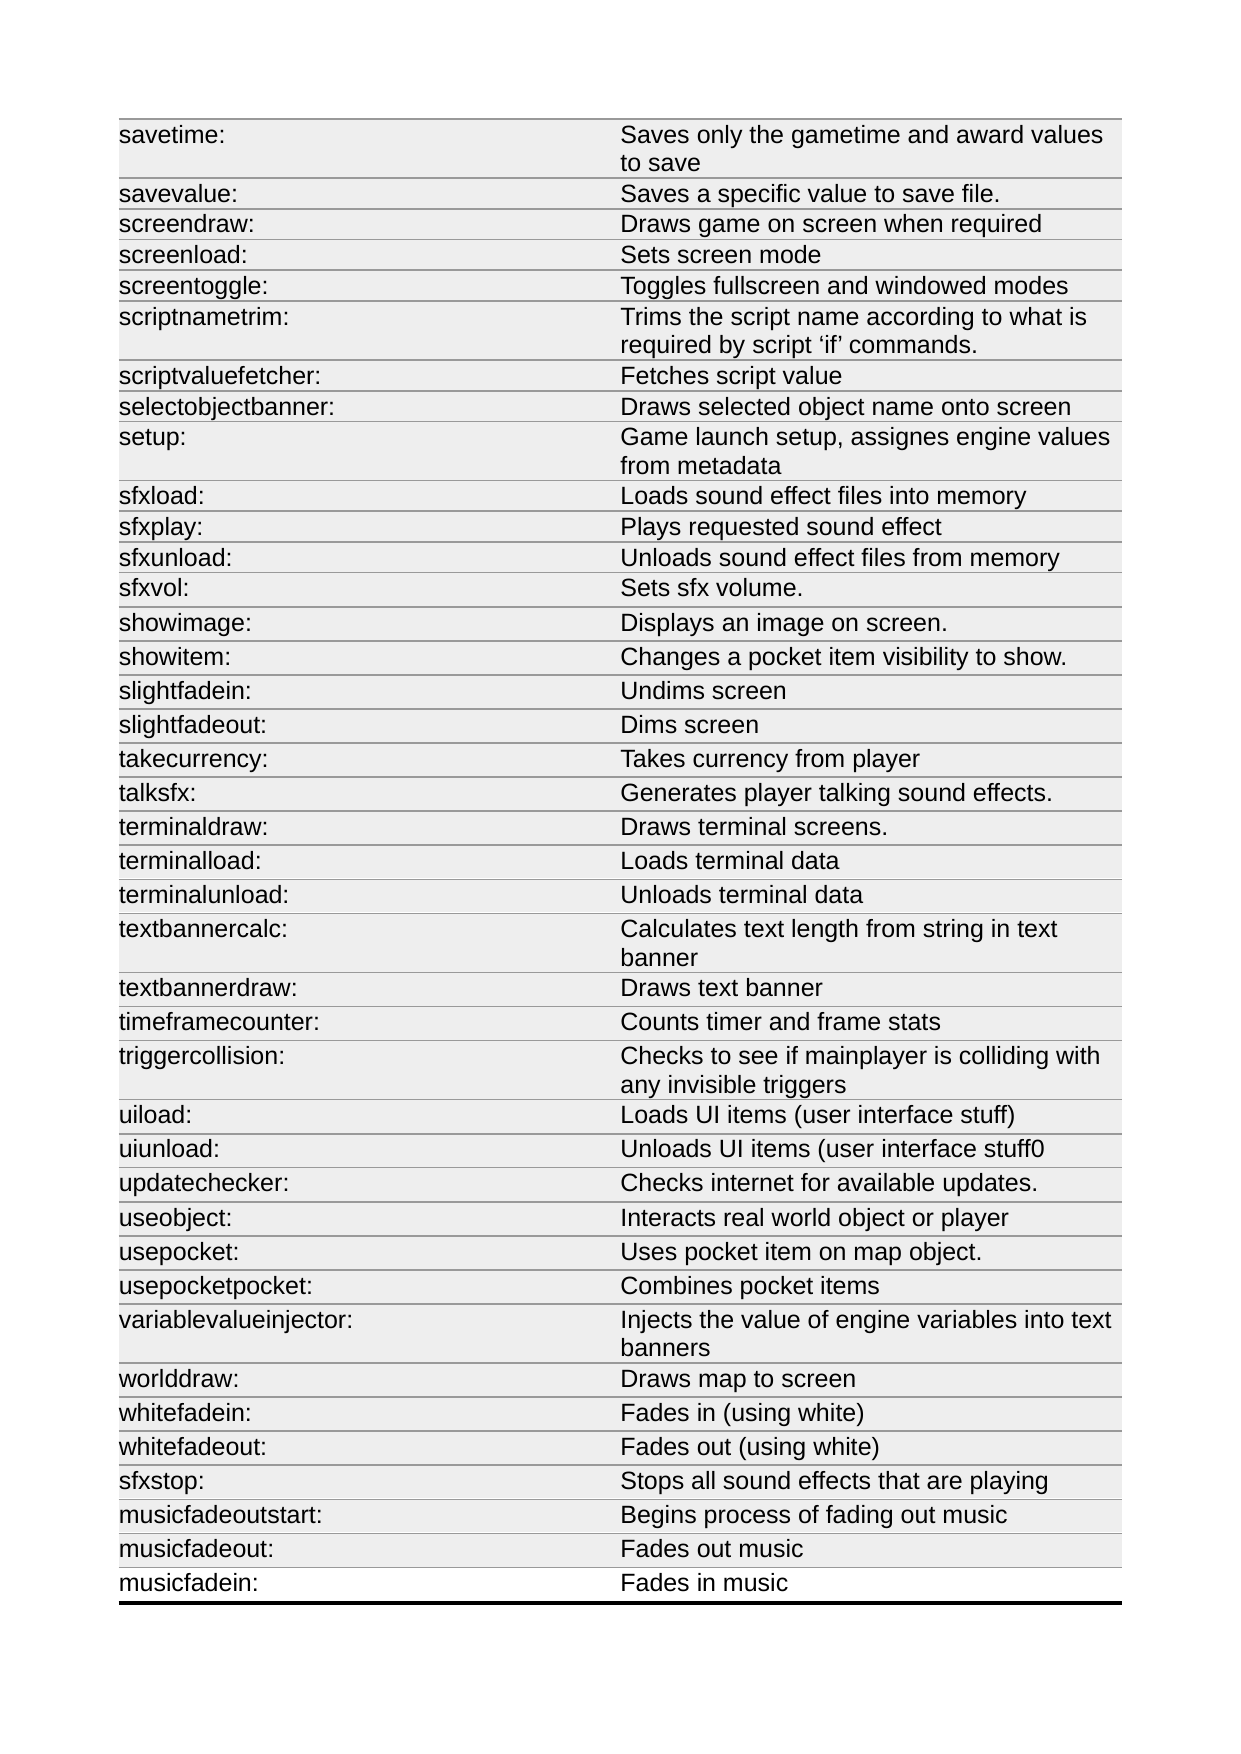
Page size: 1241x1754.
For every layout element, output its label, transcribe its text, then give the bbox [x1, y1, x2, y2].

table_cell musicfadein: [119, 1568, 620, 1601]
table_cell showimage: [119, 608, 620, 640]
table_cell screentoggle: [119, 271, 620, 300]
table_cell selectobjectbanner: [119, 392, 620, 421]
table_cell Fades out (using white) [620, 1432, 1122, 1464]
table_cell Draws terminal screens. [620, 812, 1122, 844]
table_cell Trims the script name according to what is required by script ‘if’ commands. [620, 302, 1122, 359]
table_cell Uses pocket item on map object. [620, 1237, 1122, 1269]
table_cell scriptnametrim: [119, 302, 620, 359]
table_cell Calculates text length from string in text banner [620, 914, 1122, 972]
table_cell Counts timer and frame stats [620, 1007, 1122, 1040]
table_cell Draws map to screen [620, 1364, 1122, 1396]
table_cell Unloads terminal data [620, 880, 1122, 912]
table_cell Draws text banner [620, 973, 1122, 1006]
table_cell setup: [119, 422, 620, 480]
table_cell Draws selected object name onto screen [620, 392, 1122, 421]
table_cell terminaldraw: [119, 812, 620, 844]
table_cell screendraw: [119, 210, 620, 239]
table_cell slightfadeout: [119, 710, 620, 742]
table_cell textbannerdraw: [119, 973, 620, 1006]
table_cell Saves only the gametime and award values to save [620, 120, 1122, 177]
table_cell scriptvaluefetcher: [119, 361, 620, 390]
table_cell talksfx: [119, 778, 620, 810]
table_cell sfxunload: [119, 543, 620, 572]
table_cell Unloads sound effect files from memory [620, 543, 1122, 572]
table_cell Changes a pocket item visibility to show. [620, 642, 1122, 674]
table_cell Sets sfx volume. [620, 573, 1122, 606]
table_cell takecurrency: [119, 744, 620, 776]
table_cell Unloads UI items (user interface stuff0 [620, 1135, 1122, 1167]
table_cell savetime: [119, 120, 620, 177]
table_cell sfxstop: [119, 1466, 620, 1498]
table_cell Loads UI items (user interface stuff) [620, 1100, 1122, 1133]
table_cell slightfadein: [119, 676, 620, 708]
table_cell timeframecounter: [119, 1007, 620, 1040]
table_cell terminalload: [119, 846, 620, 878]
table_cell Sets screen mode [620, 240, 1122, 269]
table_cell Undims screen [620, 676, 1122, 708]
table_cell terminalunload: [119, 880, 620, 912]
table_cell sfxplay: [119, 512, 620, 541]
table_cell Saves a specific value to save file. [620, 179, 1122, 208]
table_cell worlddraw: [119, 1364, 620, 1396]
table_cell Checks to see if mainplayer is colliding with any invisible triggers [620, 1041, 1122, 1099]
table_cell Begins process of fading out music [620, 1500, 1122, 1532]
table_cell whitefadein: [119, 1398, 620, 1430]
table_cell Interacts real world object or player [620, 1203, 1122, 1235]
table_cell variablevalueinjector: [119, 1305, 620, 1362]
table_cell Draws game on screen when required [620, 210, 1122, 239]
table_cell Loads sound effect files into memory [620, 481, 1122, 510]
table_cell Fetches script value [620, 361, 1122, 390]
table_cell showitem: [119, 642, 620, 674]
table_cell Injects the value of engine variables into text banners [620, 1305, 1122, 1362]
table_cell musicfadeoutstart: [119, 1500, 620, 1532]
table_cell Fades in music [620, 1568, 1122, 1601]
table_cell Generates player talking sound effects. [620, 778, 1122, 810]
table_cell screenload: [119, 240, 620, 269]
table_cell uiunload: [119, 1135, 620, 1167]
table_cell Fades out music [620, 1534, 1122, 1567]
table_cell updatechecker: [119, 1168, 620, 1201]
table_cell Loads terminal data [620, 846, 1122, 878]
table_cell usepocket: [119, 1237, 620, 1269]
table_cell Takes currency from player [620, 744, 1122, 776]
table_cell triggercollision: [119, 1041, 620, 1099]
table_cell Stops all sound effects that are playing [620, 1466, 1122, 1498]
table_cell whitefadeout: [119, 1432, 620, 1464]
table_cell Dims screen [620, 710, 1122, 742]
table_cell Toggles fullscreen and windowed modes [620, 271, 1122, 300]
table_cell sfxload: [119, 481, 620, 510]
table_cell textbannercalc: [119, 914, 620, 972]
table_cell Plays requested sound effect [620, 512, 1122, 541]
table_cell Combines pocket items [620, 1271, 1122, 1303]
table_cell Displays an image on screen. [620, 608, 1122, 640]
table_cell musicfadeout: [119, 1534, 620, 1567]
table_cell sfxvol: [119, 573, 620, 606]
table_cell Checks internet for available updates. [620, 1168, 1122, 1201]
table_cell useobject: [119, 1203, 620, 1235]
table_cell usepocketpocket: [119, 1271, 620, 1303]
table_cell Game launch setup, assignes engine values from metadata [620, 422, 1122, 480]
table_cell Fades in (using white) [620, 1398, 1122, 1430]
table_cell uiload: [119, 1100, 620, 1133]
table_cell savevalue: [119, 179, 620, 208]
